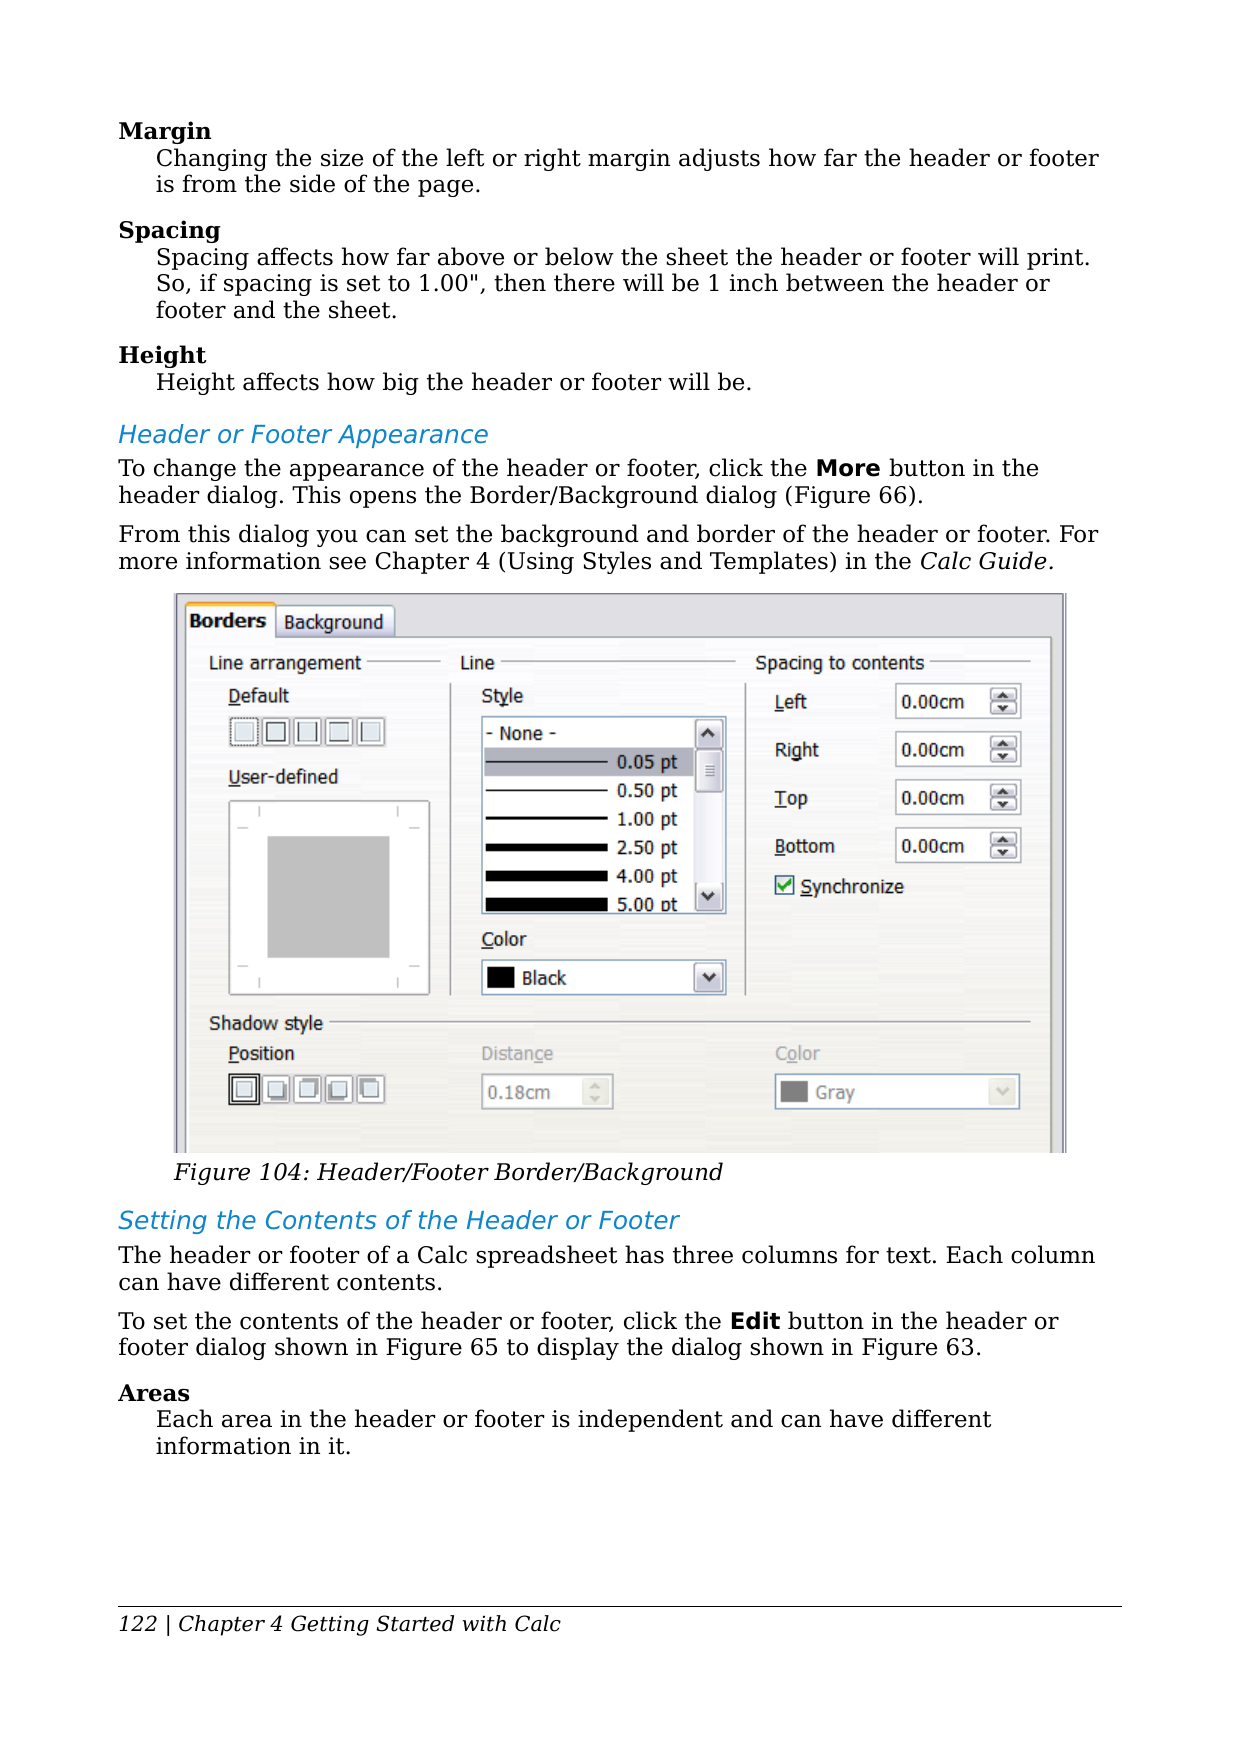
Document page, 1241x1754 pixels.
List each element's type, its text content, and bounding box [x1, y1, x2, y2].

text Figure 43: Header/Footer Border/Background [174, 1159, 1066, 1185]
subtitle Setting the Contents of the Header or Footer [118, 1206, 1122, 1236]
text Margin [118, 118, 1122, 145]
text Each area in the header or footer is independent and can have different information in it. [156, 1407, 1122, 1460]
text Areas [118, 1380, 1122, 1407]
subtitle Header or Footer Appearance [118, 420, 1122, 449]
text From this dialog you can set the background and border of the header or footer. For more information see Chapter 4 (Using Styles and Templates) in the Calc Guide. [118, 521, 1122, 575]
text Changing the size of the left or right margin adjusts how far the header or footer is from the side of the page. [156, 145, 1122, 198]
text Height [118, 342, 1122, 369]
text To set the contents of the header or footer, click the Edit button in the header or footer dialog shown in Figure 4 to display the dialog shown in Figure 2. [118, 1308, 1122, 1361]
text Height affects how big the header or footer will be. [156, 369, 1122, 396]
text The header or footer of a Calc spreadsheet has three columns for text. Each column can have different contents. [118, 1242, 1122, 1295]
picture [173, 593, 1067, 1153]
text To change the appearance of the header or footer, click the More button in the header dialog. This opens the Border/Background dialog (Figure 5). [118, 456, 1122, 509]
text Spacing [118, 217, 1122, 244]
text Spacing affects how far above or below the sheet the header or footer will print. So, if spacing is set to 1.00", then there will be 1 inch between the header or footer and the sheet. [156, 244, 1122, 324]
